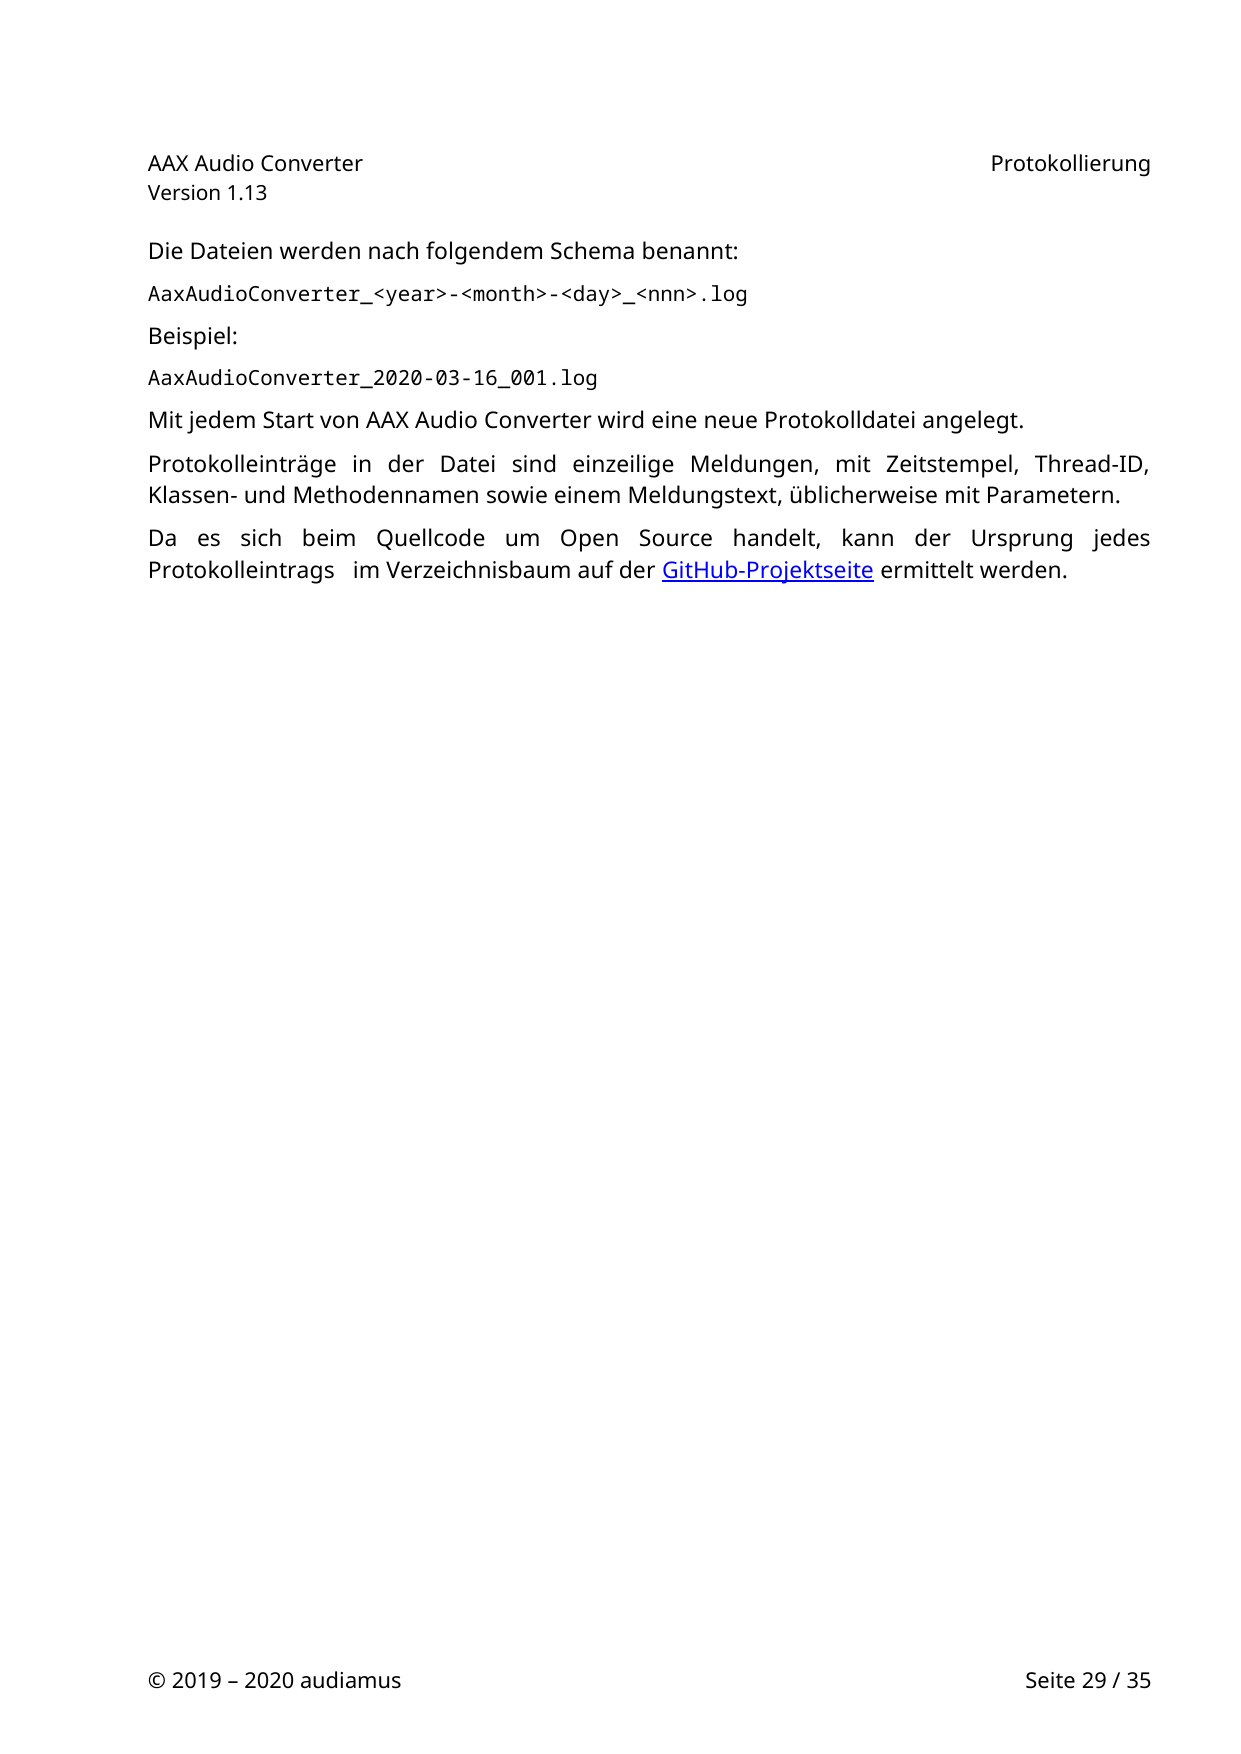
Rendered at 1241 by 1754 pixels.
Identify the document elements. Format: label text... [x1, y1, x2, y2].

text Beispiel: [148, 319, 1152, 351]
text Da es sich beim Quellcode um Open Source handelt, kann der Ursprung jedes Protokolleintrags im Verzeichnisbaum auf der GitHub-Projektseite ermittelt werden. [148, 522, 1152, 585]
text AaxAudioConverter_2020-03-16_001.log [148, 363, 1152, 391]
text Protokolleinträge in der Datei sind einzeilige Meldungen, mit Zeitstempel, Thread-ID, Klassen- und Methodennamen sowie einem Meldungstext, üblicherweise mit Parametern. [148, 447, 1152, 510]
text Mit jedem Start von AAX Audio Converter wird eine neue Protokolldatei angelegt. [148, 404, 1152, 435]
text Die Dateien werden nach folgendem Schema benannt: [148, 235, 1152, 267]
text AaxAudioConverter_<year>-<month>-<day>_<nnn>.log [148, 279, 1152, 307]
